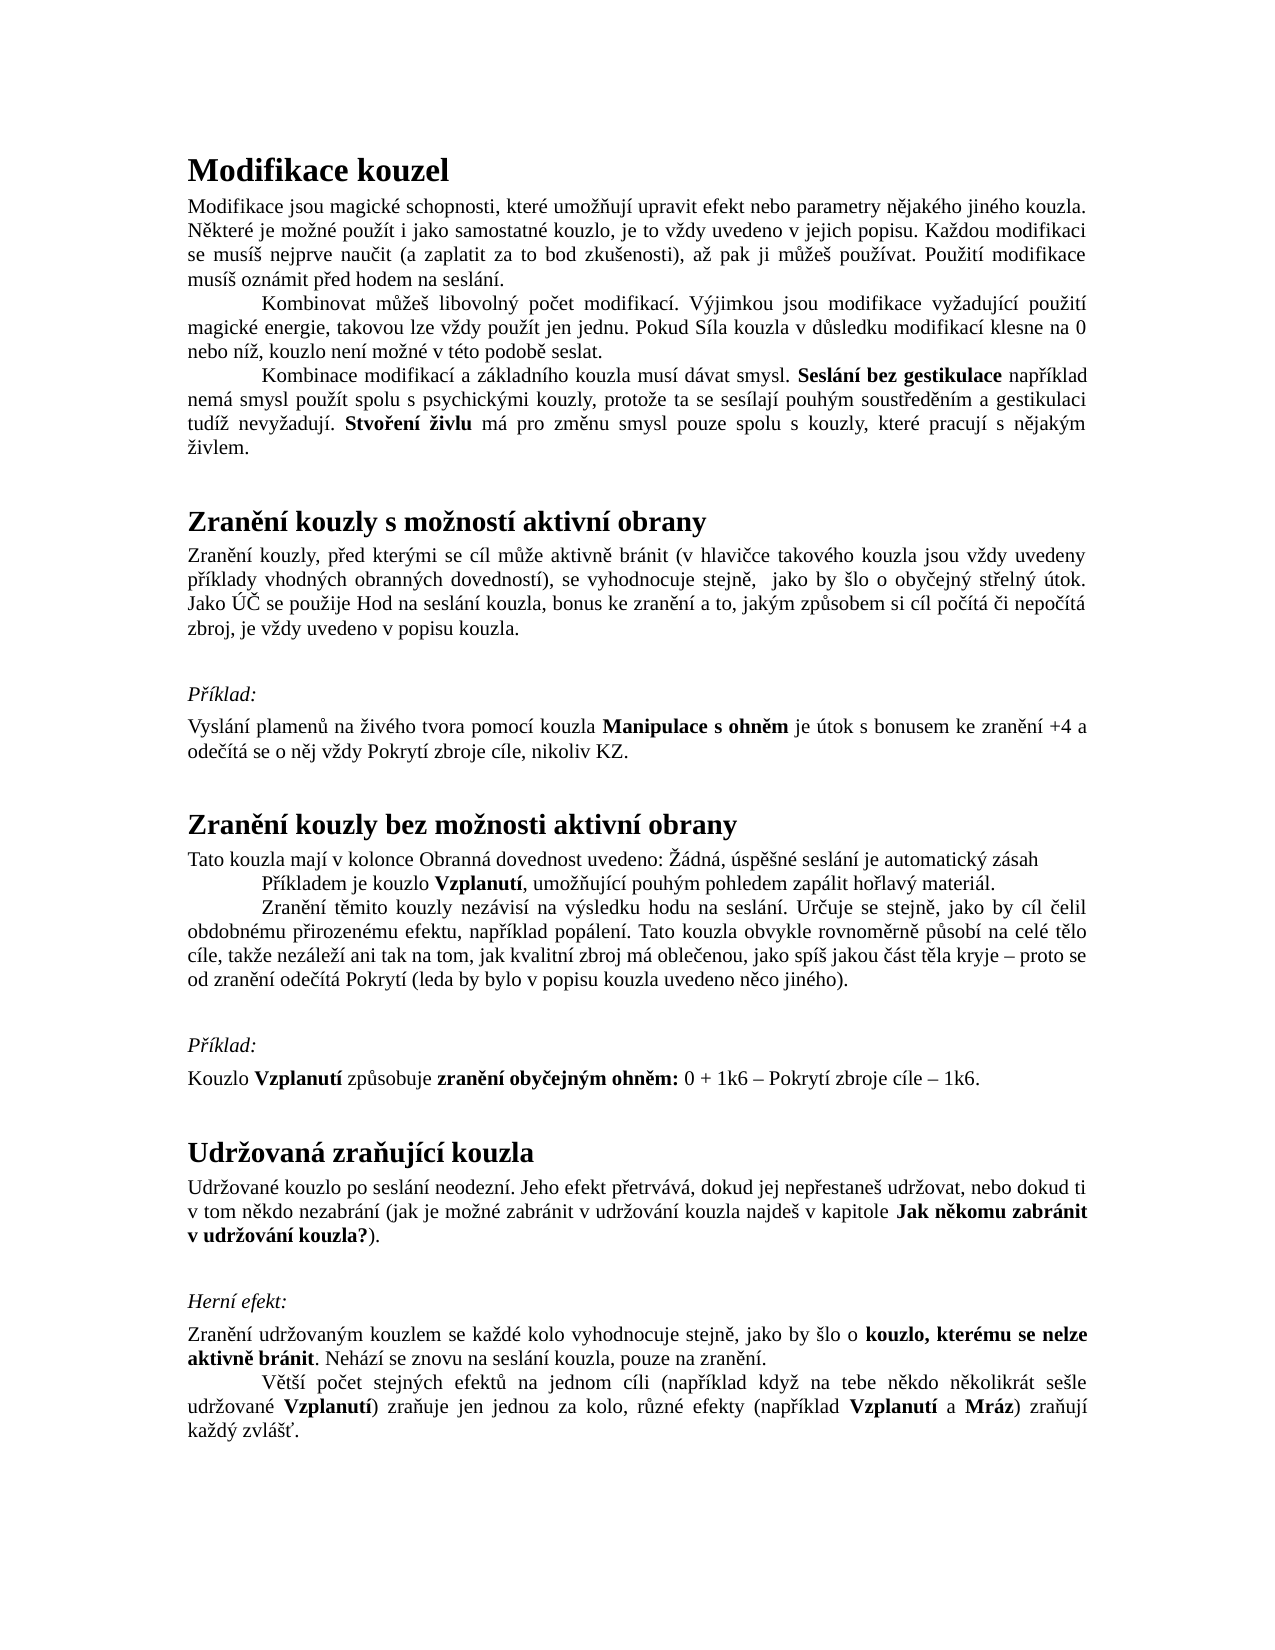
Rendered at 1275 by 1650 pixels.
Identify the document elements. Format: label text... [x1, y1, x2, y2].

text Tato kouzla mají v kolonce Obranná dovednost uvedeno: Žádná, úspěšné seslání je automatický zásah Příkladem je kouzlo Vzplanutí, umožňující pouhým pohledem zapálit hořlavý materiál. Zranění těmito kouzly nezávisí na výsledku hodu na seslání. Určuje se stejně, jako by cíl čelil obdobnému přirozenému efektu, například popálení. Tato kouzla obvykle rovnoměrně působí na celé tělo cíle, takže nezáleží ani tak na tom, jak kvalitní zbroj má oblečenou, jako spíš jakou část těla kryje – proto se od zranění odečítá Pokrytí (leda by bylo v popisu kouzla uvedeno něco jiného). [187, 847, 1087, 991]
text Modifikace jsou magické schopnosti, které umožňují upravit efekt nebo parametry nějakého jiného kouzla. Některé je možné použít i jako samostatné kouzlo, je to vždy uvedeno v jejich popisu. Každou modifikaci se musíš nejprve naučit (a zaplatit za to bod zkušenosti), až pak ji můžeš používat. Použití modifikace musíš oznámit před hodem na seslání. Kombinovat můžeš libovolný počet modifikací. Výjimkou jsou modifikace vyžadující použití magické energie, takovou lze vždy použít jen jednu. Pokud Síla kouzla v důsledku modifikací klesne na 0 nebo níž, kouzlo není možné v této podobě seslat. Kombinace modifikací a základního kouzla musí dávat smysl. Seslání bez gestikulace například nemá smysl použít spolu s psychickými kouzly, protože ta se sesílají pouhým soustředěním a gestikulaci tudíž nevyžadují. Stvoření živlu má pro změnu smysl pouze spolu s kouzly, které pracují s nějakým živlem. [187, 194, 1087, 459]
text Zranění kouzly, před kterými se cíl může aktivně bránit (v hlavičce takového kouzla jsou vždy uvedeny příklady vhodných obranných dovedností), se vyhodnocuje stejně, jako by šlo o obyčejný střelný útok. Jako ÚČ se použije Hod na seslání kouzla, bonus ke zranění a to, jakým způsobem si cíl počítá či nepočítá zbroj, je vždy uvedeno v popisu kouzla. [187, 543, 1087, 639]
text Zranění udržovaným kouzlem se každé kolo vyhodnocuje stejně, jako by šlo o kouzlo, kterému se nelze aktivně bránit. Nehází se znovu na seslání kouzla, pouze na zranění. Větší počet stejných efektů na jednom cíli (například když na tebe někdo několikrát sešle udržované Vzplanutí) zraňuje jen jednou za kolo, různé efekty (například Vzplanutí a Mráz) zraňují každý zvlášť. [187, 1322, 1087, 1442]
text Příklad: [187, 1033, 1087, 1057]
subtitle Zranění kouzly bez možnosti aktivní obrany [187, 807, 1087, 841]
subtitle Udržovaná zraňující kouzla [187, 1135, 1087, 1169]
subtitle Zranění kouzly s možností aktivní obrany [187, 504, 1087, 537]
text Kouzlo Vzplanutí způsobuje zranění obyčejným ohněm: 0 + 1k6 – Pokrytí zbroje cíle – 1k6. [187, 1066, 1087, 1090]
text Udržované kouzlo po seslání neodezní. Jeho efekt přetrvává, dokud jej nepřestaneš udržovat, nebo dokud ti v tom někdo nezabrání (jak je možné zabránit v udržování kouzla najdeš v kapitole Jak někomu zabránit v udržování kouzla?). [187, 1174, 1087, 1247]
text Příklad: [187, 681, 1087, 706]
text Herní efekt: [187, 1289, 1087, 1313]
subtitle Modifikace kouzel [187, 150, 1087, 188]
text Vyslání plamenů na živého tvora pomocí kouzla Manipulace s ohněm je útok s bonusem ke zranění +4 a odečítá se o něj vždy Pokrytí zbroje cíle, nikoliv KZ. [187, 714, 1087, 763]
